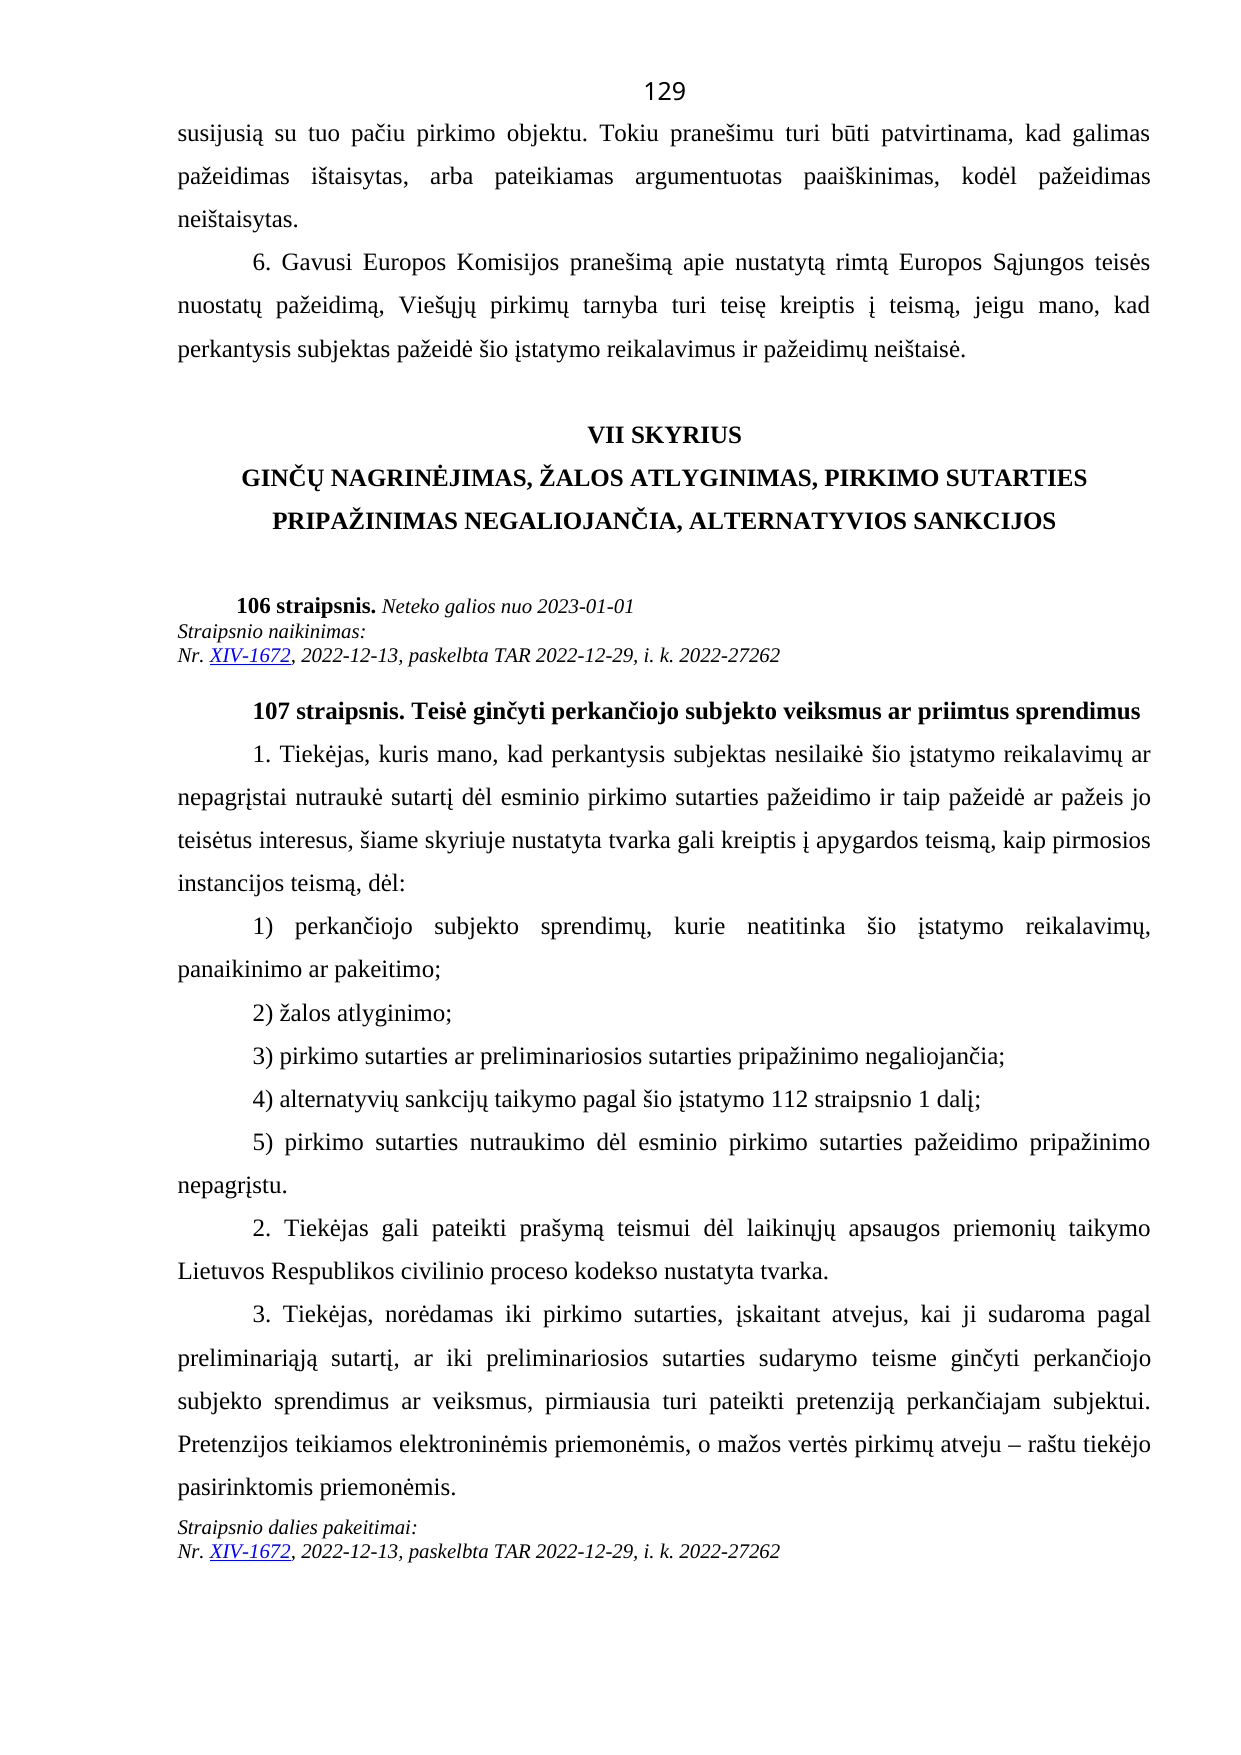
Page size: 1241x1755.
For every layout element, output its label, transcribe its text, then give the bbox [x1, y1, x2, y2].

text 1. Tiekėjas, kuris mano, kad perkantysis subjektas nesilaikė šio įstatymo reikalavimų ar nepagrįstai nutraukė sutartį dėl esminio pirkimo sutarties pažeidimo ir taip pažeidė ar pažeis jo teisėtus interesus, šiame skyriuje nustatyta tvarka gali kreiptis į apygardos teismą, kaip pirmosios instancijos teismą, dėl: [177, 739, 1152, 897]
text GINČŲ NAGRINĖJIMAS, ŽALOS ATLYGINIMAS, PIRKIMO SUTARTIES PRIPAŽINIMAS NEGALIOJANČIA, ALTERNATYVIOS SANKCIJOS [177, 463, 1152, 535]
text 6. Gavusi Europos Komisijos pranešimą apie nustatytą rimtą Europos Sąjungos teisės nuostatų pažeidimą, Viešųjų pirkimų tarnyba turi teisę kreiptis į teismą, jeigu mano, kad perkantysis subjektas pažeidė šio įstatymo reikalavimus ir pažeidimų neištaisė. [177, 247, 1152, 362]
text ViI SKYRIUS [177, 420, 1152, 449]
text 106 straipsnis. Neteko galios nuo 2023-01-01 [177, 592, 1152, 619]
text 2) žalos atlyginimo; [177, 998, 1152, 1026]
text susijusią su tuo pačiu pirkimo objektu. Tokiu pranešimu turi būti patvirtinama, kad galimas pažeidimas ištaisytas, arba pateikiamas argumentuotas paaiškinimas, kodėl pažeidimas neištaisytas. [177, 118, 1152, 233]
text 1) perkančiojo subjekto sprendimų, kurie neatitinka šio įstatymo reikalavimų, panaikinimo ar pakeitimo; [177, 911, 1152, 983]
text 3. Tiekėjas, norėdamas iki pirkimo sutarties, įskaitant atvejus, kai ji sudaroma pagal preliminariąją sutartį, ar iki preliminariosios sutarties sudarymo teisme ginčyti perkančiojo subjekto sprendimus ar veiksmus, pirmiausia turi pateikti pretenziją perkančiajam subjektui. Pretenzijos teikiamos elektroninėmis priemonėmis, o mažos vertės pirkimų atveju – raštu tiekėjo pasirinktomis priemonėmis. [177, 1299, 1152, 1501]
text 2. Tiekėjas gali pateikti prašymą teismui dėl laikinųjų apsaugos priemonių taikymo Lietuvos Respublikos civilinio proceso kodekso nustatyta tvarka. [177, 1213, 1152, 1285]
text 3) pirkimo sutarties ar preliminariosios sutarties pripažinimo negaliojančia; [177, 1041, 1152, 1069]
text 5) pirkimo sutarties nutraukimo dėl esminio pirkimo sutarties pažeidimo pripažinimo nepagrįstu. [177, 1127, 1152, 1199]
text Nr. XIV-1672, 2022-12-13, paskelbta TAR 2022-12-29, i. k. 2022-27262 [177, 1539, 1152, 1563]
text 4) alternatyvių sankcijų taikymo pagal šio įstatymo 112 straipsnio 1 dalį; [177, 1084, 1152, 1113]
text Straipsnio dalies pakeitimai: [177, 1515, 1152, 1539]
text Nr. XIV-1672, 2022-12-13, paskelbta TAR 2022-12-29, i. k. 2022-27262 [177, 643, 1152, 667]
text Straipsnio naikinimas: [177, 619, 1152, 643]
text 107 straipsnis. Teisė ginčyti perkančiojo subjekto veiksmus ar priimtus sprendimus [177, 696, 1152, 724]
